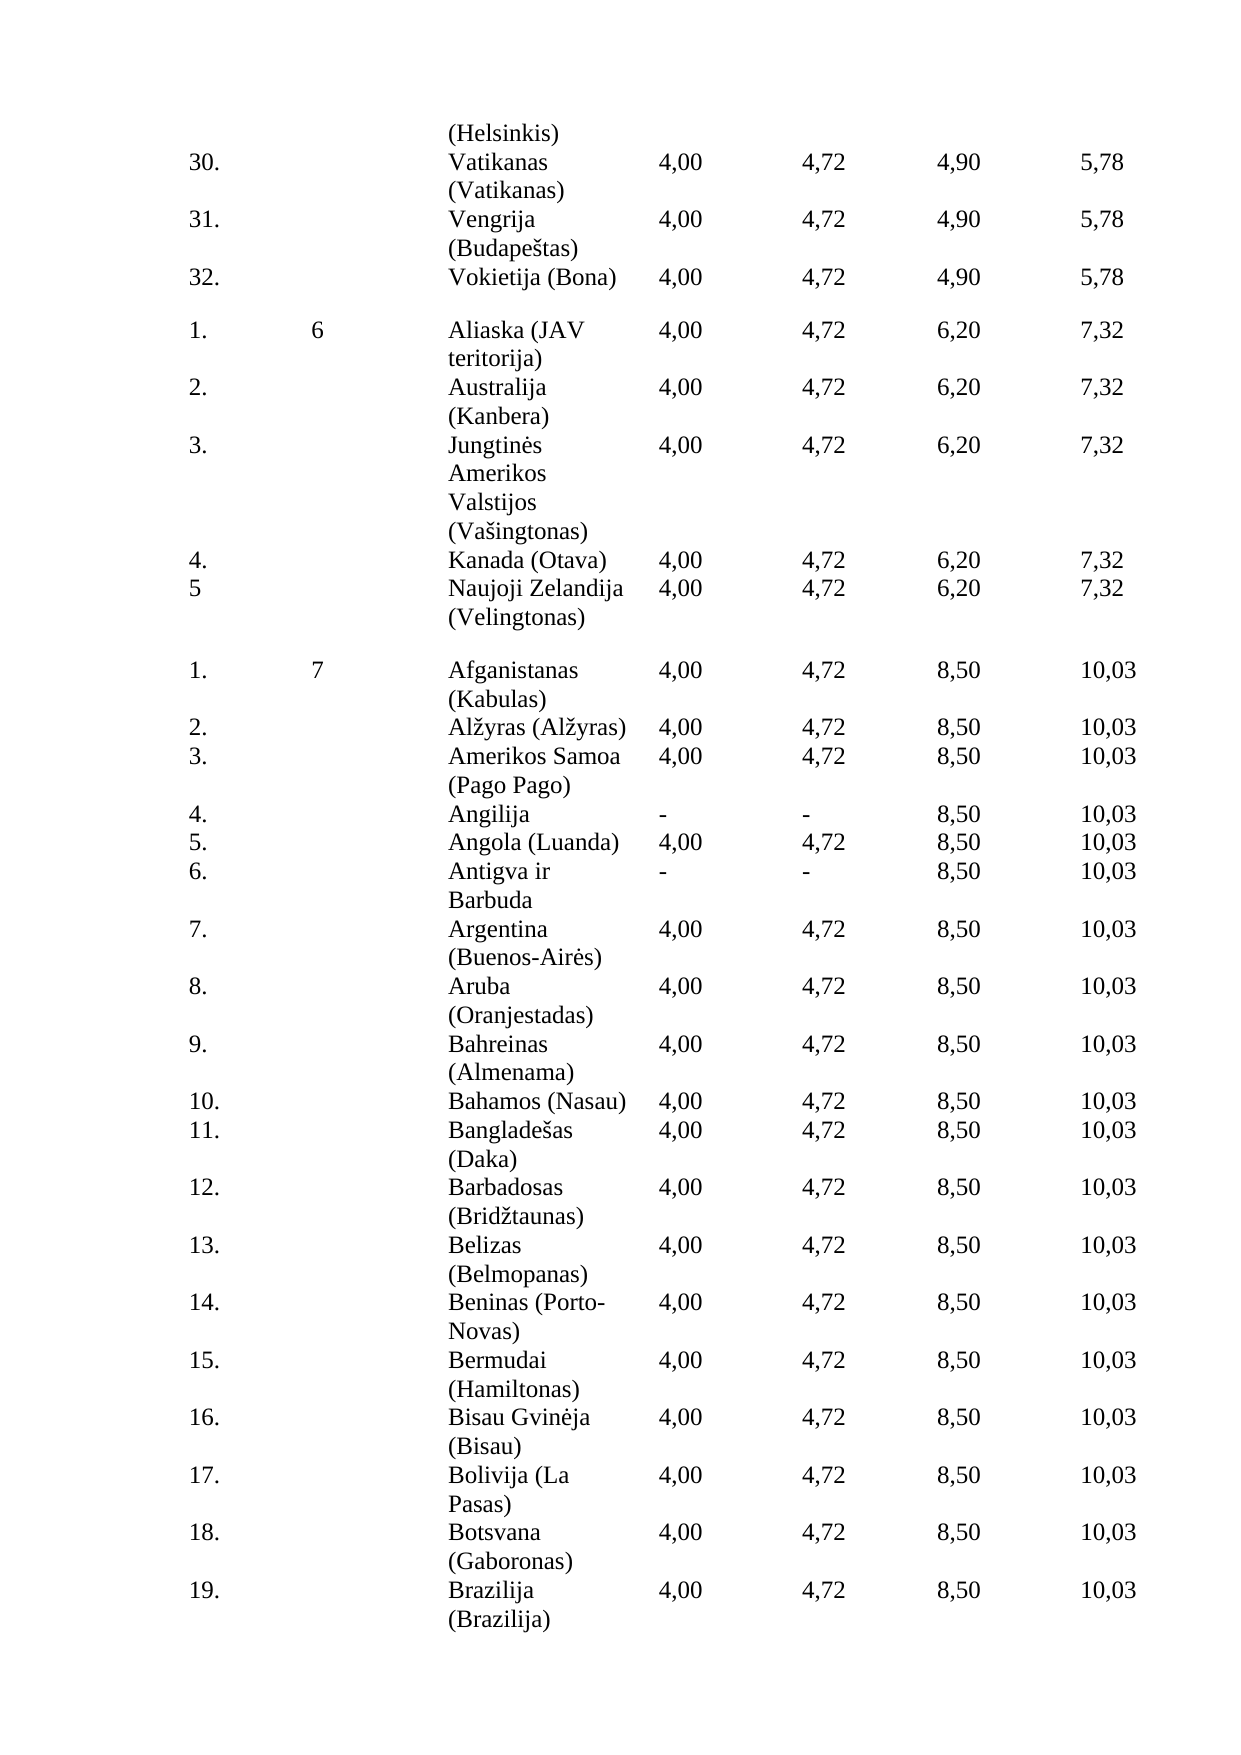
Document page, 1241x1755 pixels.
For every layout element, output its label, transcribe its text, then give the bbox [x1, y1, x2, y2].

table_cell 4,00 [647, 655, 791, 712]
table_cell Vatikanas (Vatikanas) [437, 147, 647, 204]
table_cell (Helsinkis) [437, 118, 647, 147]
table_cell 9. [177, 1029, 300, 1086]
table_cell 4,72 [791, 204, 926, 262]
table_cell 4,72 [791, 971, 926, 1029]
table_cell 5 [177, 574, 300, 631]
table_cell 4,00 [647, 1230, 791, 1287]
table_cell [1069, 118, 1204, 147]
table_cell Argentina (Buenos-Airės) [437, 914, 647, 971]
table_cell [791, 291, 926, 315]
table_cell [300, 147, 437, 204]
table_cell 10,03 [1069, 856, 1204, 914]
table_cell 4,72 [791, 1575, 926, 1632]
table_cell 10,03 [1069, 1288, 1204, 1345]
table_cell 10,03 [1069, 1086, 1204, 1115]
table_cell 10,03 [1069, 1403, 1204, 1460]
table_cell 10,03 [1069, 1345, 1204, 1402]
table_cell Botsvana (Gaboronas) [437, 1518, 647, 1575]
table_cell 2. [177, 372, 300, 430]
table_cell [177, 118, 300, 147]
table_cell [300, 291, 437, 315]
table_cell [647, 291, 791, 315]
table_cell Belizas (Belmopanas) [437, 1230, 647, 1287]
table_cell [300, 856, 437, 914]
table_cell [791, 118, 926, 147]
table_cell 8,50 [926, 1518, 1069, 1575]
table_cell 17. [177, 1460, 300, 1517]
table_cell [437, 291, 647, 315]
table_cell 4,72 [791, 1345, 926, 1402]
table_cell Angola (Luanda) [437, 828, 647, 856]
table_cell 4,00 [647, 1575, 791, 1632]
table_cell Aliaska (JAV teritorija) [437, 315, 647, 372]
table_cell 10,03 [1069, 655, 1204, 712]
table_cell [300, 545, 437, 573]
table_cell 18. [177, 1518, 300, 1575]
table_cell 10,03 [1069, 1173, 1204, 1230]
table_cell 4,72 [791, 574, 926, 631]
table_cell 31. [177, 204, 300, 262]
table_cell 13. [177, 1230, 300, 1287]
table_cell 4,72 [791, 430, 926, 545]
table_cell Bahamos (Nasau) [437, 1086, 647, 1115]
table_cell 4,00 [647, 914, 791, 971]
table_cell [300, 430, 437, 545]
table_cell 8,50 [926, 914, 1069, 971]
table_cell [300, 1575, 437, 1632]
table_cell 19. [177, 1575, 300, 1632]
table_cell [300, 741, 437, 799]
table_cell 4,00 [647, 545, 791, 573]
table_cell Alžyras (Alžyras) [437, 713, 647, 741]
table_cell [926, 291, 1069, 315]
table_cell - [647, 799, 791, 827]
table_cell 7. [177, 914, 300, 971]
table_cell 4,72 [791, 713, 926, 741]
table_cell 4,72 [791, 1029, 926, 1086]
table_cell 32. [177, 262, 300, 291]
table_cell [300, 574, 437, 631]
table_cell 8,50 [926, 1403, 1069, 1460]
table_cell Antigva ir Barbuda [437, 856, 647, 914]
table_cell 4,90 [926, 147, 1069, 204]
table_cell 5. [177, 828, 300, 856]
table_cell 8,50 [926, 655, 1069, 712]
table_cell 14. [177, 1288, 300, 1345]
table_cell 4,00 [647, 1029, 791, 1086]
table_cell [300, 1029, 437, 1086]
table_cell [300, 1403, 437, 1460]
table_cell 4,90 [926, 204, 1069, 262]
table_cell 4,00 [647, 430, 791, 545]
table_cell [926, 118, 1069, 147]
table_cell 4,00 [647, 1518, 791, 1575]
table_cell [437, 631, 647, 655]
table_cell 30. [177, 147, 300, 204]
table_cell 4,00 [647, 262, 791, 291]
table_cell 4,00 [647, 315, 791, 372]
table_cell 4,72 [791, 262, 926, 291]
table_cell 4,72 [791, 741, 926, 799]
table_cell Aruba (Oranjestadas) [437, 971, 647, 1029]
table_cell Afganistanas (Kabulas) [437, 655, 647, 712]
table_cell [300, 914, 437, 971]
table_cell [1069, 631, 1204, 655]
table_cell Jungtinės Amerikos Valstijos (Vašingtonas) [437, 430, 647, 545]
table_cell 5,78 [1069, 147, 1204, 204]
table_cell 3. [177, 741, 300, 799]
table_cell - [647, 856, 791, 914]
table_cell 4. [177, 545, 300, 573]
table_cell Bermudai (Hamiltonas) [437, 1345, 647, 1402]
table_cell [300, 1115, 437, 1172]
table_cell 6,20 [926, 545, 1069, 573]
table_cell [300, 204, 437, 262]
table_cell 3. [177, 430, 300, 545]
table_cell [300, 971, 437, 1029]
table_cell 4,90 [926, 262, 1069, 291]
table_cell 5,78 [1069, 204, 1204, 262]
table_cell 8,50 [926, 799, 1069, 827]
table_cell 4,00 [647, 741, 791, 799]
table_cell [791, 631, 926, 655]
table_cell [300, 262, 437, 291]
table_cell 1. [177, 655, 300, 712]
table_cell 8,50 [926, 828, 1069, 856]
table_cell 8,50 [926, 1115, 1069, 1172]
table_cell 4,72 [791, 828, 926, 856]
table_cell 4,72 [791, 147, 926, 204]
table_cell 7,32 [1069, 545, 1204, 573]
table_cell 4,00 [647, 1288, 791, 1345]
table_cell [647, 631, 791, 655]
table_cell [1069, 291, 1204, 315]
table_cell 6 [300, 315, 437, 372]
table_cell 6,20 [926, 430, 1069, 545]
table_cell Bisau Gvinėja (Bisau) [437, 1403, 647, 1460]
table_cell 4,72 [791, 1173, 926, 1230]
table_cell 4,72 [791, 1403, 926, 1460]
table_cell 4,00 [647, 971, 791, 1029]
table_cell [177, 631, 300, 655]
table_cell Amerikos Samoa (Pago Pago) [437, 741, 647, 799]
table_cell 10. [177, 1086, 300, 1115]
table_cell 4,72 [791, 914, 926, 971]
table_cell Bolivija (La Pasas) [437, 1460, 647, 1517]
table_cell 4,72 [791, 1288, 926, 1345]
table_cell Naujoji Zelandija (Velingtonas) [437, 574, 647, 631]
table_cell 10,03 [1069, 914, 1204, 971]
table_cell 2. [177, 713, 300, 741]
table_cell [300, 828, 437, 856]
table_cell 11. [177, 1115, 300, 1172]
table_cell 10,03 [1069, 799, 1204, 827]
table_cell 10,03 [1069, 1575, 1204, 1632]
table_cell 8,50 [926, 1460, 1069, 1517]
table_cell [300, 799, 437, 827]
table_cell 4,72 [791, 1518, 926, 1575]
table_cell [300, 713, 437, 741]
table_cell 6,20 [926, 315, 1069, 372]
table_cell Angilija [437, 799, 647, 827]
table_cell [300, 1086, 437, 1115]
table_cell 4,72 [791, 545, 926, 573]
table_cell 10,03 [1069, 741, 1204, 799]
table_cell Kanada (Otava) [437, 545, 647, 573]
table_cell Vokietija (Bona) [437, 262, 647, 291]
table_cell [300, 118, 437, 147]
table_cell 4,00 [647, 1115, 791, 1172]
table_cell 7 [300, 655, 437, 712]
table_cell 4,72 [791, 1086, 926, 1115]
table_cell Beninas (Porto-Novas) [437, 1288, 647, 1345]
table_cell 1. [177, 315, 300, 372]
table_cell 4. [177, 799, 300, 827]
table_cell 7,32 [1069, 430, 1204, 545]
table_cell 10,03 [1069, 1230, 1204, 1287]
table_cell 4,00 [647, 574, 791, 631]
table_cell 8,50 [926, 741, 1069, 799]
table_cell 4,72 [791, 1115, 926, 1172]
table_cell 6. [177, 856, 300, 914]
table_cell 10,03 [1069, 713, 1204, 741]
table_cell 8,50 [926, 713, 1069, 741]
table_cell [647, 118, 791, 147]
table_cell [300, 372, 437, 430]
table_cell Australija (Kanbera) [437, 372, 647, 430]
table_cell 8,50 [926, 856, 1069, 914]
table_cell 8. [177, 971, 300, 1029]
table_cell 10,03 [1069, 1460, 1204, 1517]
table_cell Bangladešas (Daka) [437, 1115, 647, 1172]
table_cell [300, 1345, 437, 1402]
table_cell 4,72 [791, 1460, 926, 1517]
table_cell [177, 291, 300, 315]
table_cell 10,03 [1069, 828, 1204, 856]
table_cell 4,00 [647, 1460, 791, 1517]
table_cell 8,50 [926, 1575, 1069, 1632]
table_cell 10,03 [1069, 1029, 1204, 1086]
table_cell 8,50 [926, 971, 1069, 1029]
table_cell 4,72 [791, 655, 926, 712]
table_cell [300, 1173, 437, 1230]
table_cell [300, 1288, 437, 1345]
table_cell 4,00 [647, 1086, 791, 1115]
table_cell 8,50 [926, 1288, 1069, 1345]
table_cell 6,20 [926, 372, 1069, 430]
table_cell 4,00 [647, 147, 791, 204]
table_cell 4,00 [647, 828, 791, 856]
table_cell 8,50 [926, 1345, 1069, 1402]
table_cell Bahreinas (Almenama) [437, 1029, 647, 1086]
table_cell 10,03 [1069, 971, 1204, 1029]
table_cell 4,00 [647, 1173, 791, 1230]
table_cell 8,50 [926, 1173, 1069, 1230]
table_cell [300, 1460, 437, 1517]
table_cell 6,20 [926, 574, 1069, 631]
table_cell 10,03 [1069, 1115, 1204, 1172]
table_cell 7,32 [1069, 315, 1204, 372]
table_cell 4,72 [791, 1230, 926, 1287]
table_cell Brazilija (Brazilija) [437, 1575, 647, 1632]
table_cell 4,72 [791, 315, 926, 372]
table_cell 7,32 [1069, 574, 1204, 631]
table_cell - [791, 799, 926, 827]
table_cell 16. [177, 1403, 300, 1460]
table_cell 4,72 [791, 372, 926, 430]
table_cell 8,50 [926, 1029, 1069, 1086]
table_cell 8,50 [926, 1086, 1069, 1115]
table_cell [926, 631, 1069, 655]
table_cell 4,00 [647, 1403, 791, 1460]
table_cell [300, 1518, 437, 1575]
table_cell 4,00 [647, 1345, 791, 1402]
table_cell 7,32 [1069, 372, 1204, 430]
table_cell [300, 631, 437, 655]
table_cell 4,00 [647, 713, 791, 741]
table_cell 5,78 [1069, 262, 1204, 291]
table_cell 8,50 [926, 1230, 1069, 1287]
table_cell 4,00 [647, 204, 791, 262]
table_cell Vengrija (Budapeštas) [437, 204, 647, 262]
table_cell Barbadosas (Bridžtaunas) [437, 1173, 647, 1230]
table_cell - [791, 856, 926, 914]
table_cell 12. [177, 1173, 300, 1230]
table_cell [300, 1230, 437, 1287]
table_cell 15. [177, 1345, 300, 1402]
table_cell 4,00 [647, 372, 791, 430]
table_cell 10,03 [1069, 1518, 1204, 1575]
